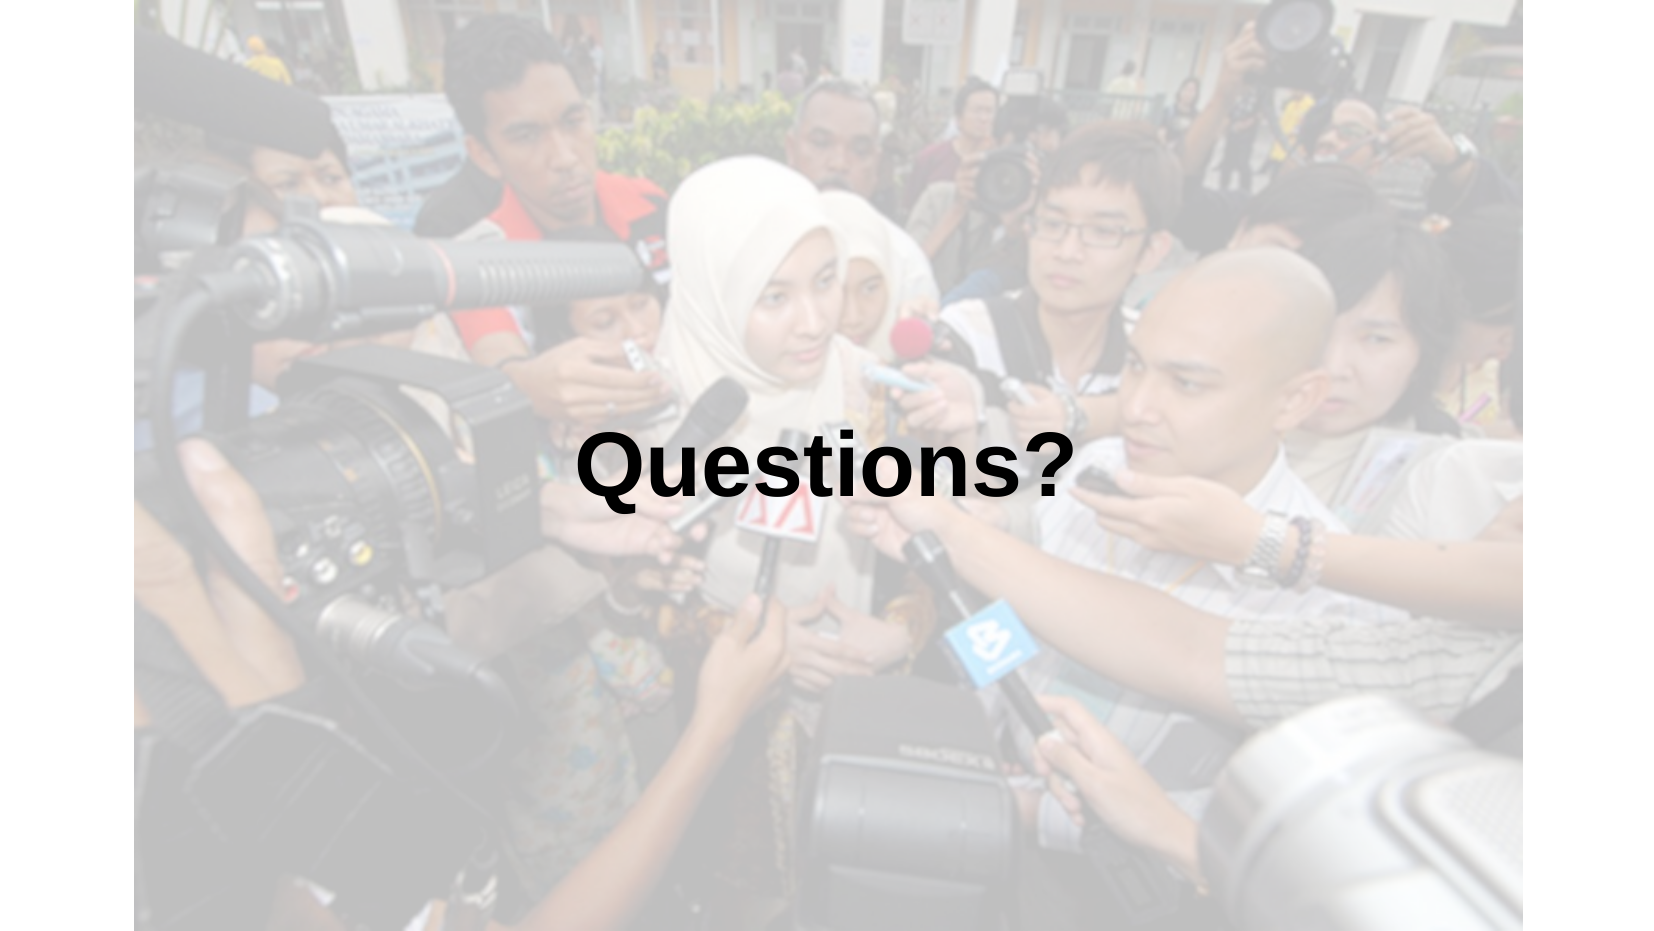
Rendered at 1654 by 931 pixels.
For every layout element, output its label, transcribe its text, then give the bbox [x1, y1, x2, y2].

picture [134, 543, 1523, 931]
picture [134, 0, 1523, 387]
title Questions? [82, 387, 1571, 543]
